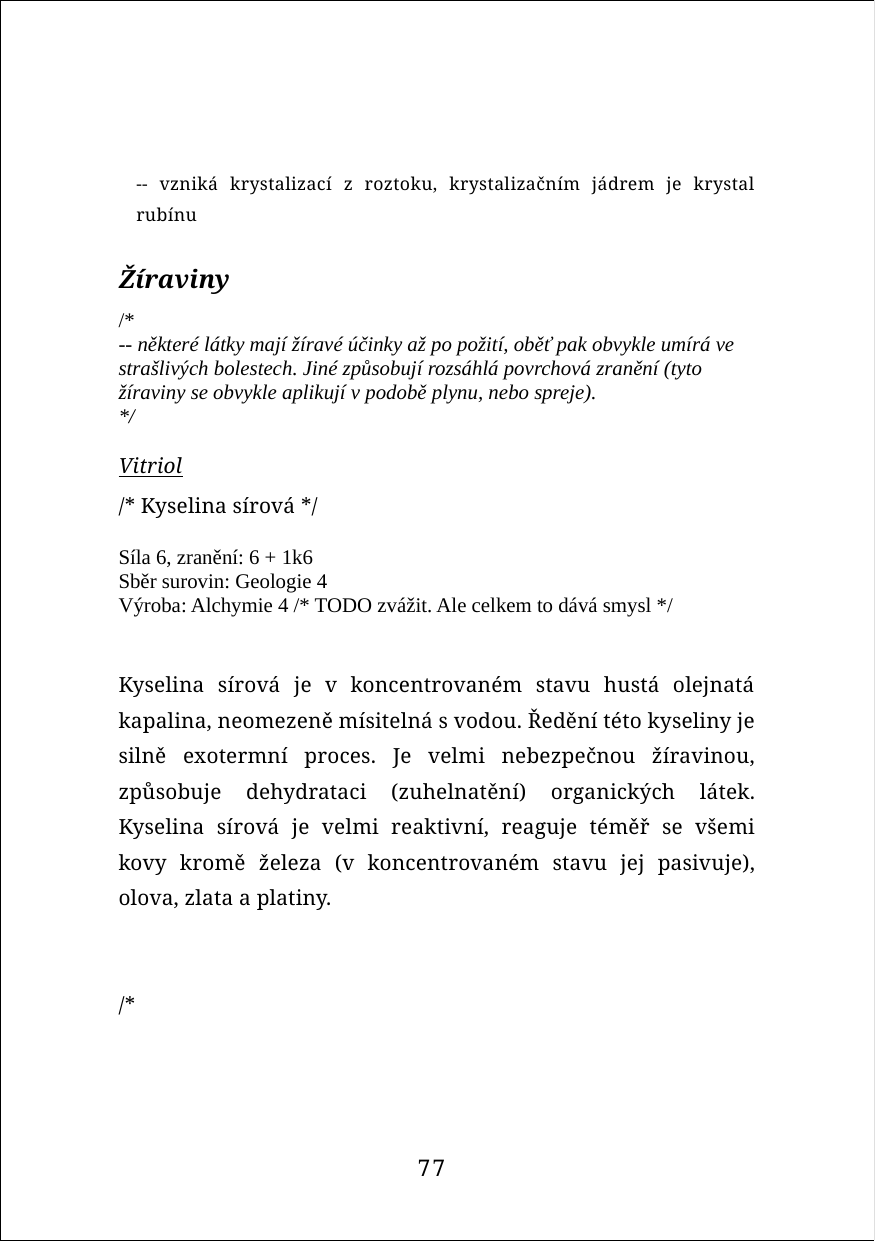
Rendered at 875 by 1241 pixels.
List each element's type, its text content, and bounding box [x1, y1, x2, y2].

text Výroba: Alchymie 4 /* TODO zvážit. Ale celkem to dává smysl */ [118, 593, 756, 617]
text Sběr surovin: Geologie 4 [118, 569, 756, 593]
text /* Kyselina sírová */ [118, 492, 756, 520]
text /* [118, 990, 756, 1018]
text Kyselina sírová je v koncentrovaném stavu hustá olejnatá kapalina, neomezeně mísitelná s vodou. Ředění této kyseliny je silně exotermní proces. Je velmi nebezpečnou žíravinou, způsobuje dehydrataci (zuhelnatění) organických látek. Kyselina sírová je velmi reaktivní, reaguje téměř se všemi kovy kromě železa (v koncentrovaném stavu jej pasivuje), olova, zlata a platiny. [118, 670, 756, 912]
text Síla 6, zranění: 6 + 1k6 [118, 545, 756, 569]
subtitle Žíraviny [118, 262, 756, 296]
subtitle Vitriol [118, 451, 756, 480]
text */ [118, 404, 756, 428]
text -- některé látky mají žíravé účinky až po požití, oběť pak obvykle umírá ve strašlivých bolestech. Jiné způsobují rozsáhlá povrchová zranění (tyto žíraviny se obvykle aplikují v podobě plynu, nebo spreje). [118, 332, 756, 404]
text /* [118, 307, 756, 332]
text -- vzniká krystalizací z roztoku, krystalizačním jádrem je krystal rubínu [136, 172, 756, 226]
